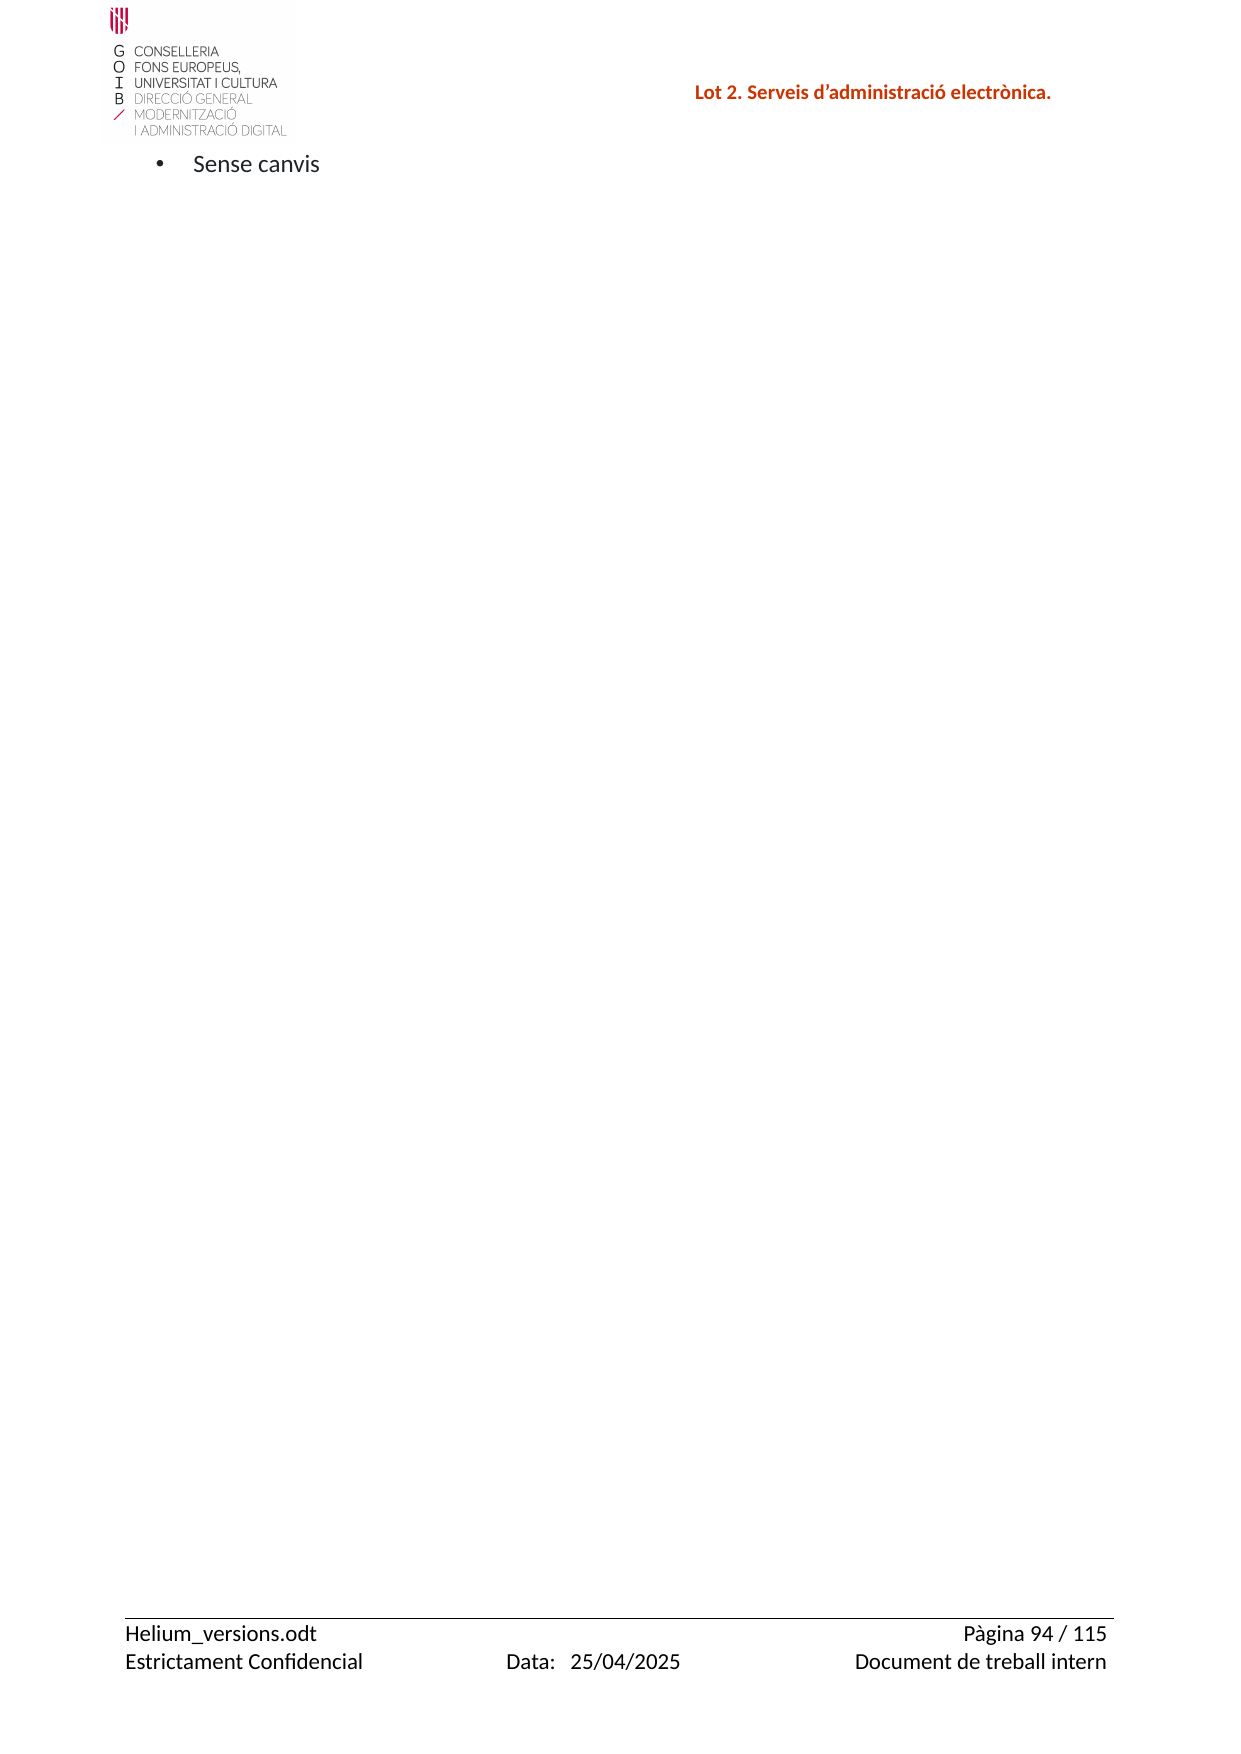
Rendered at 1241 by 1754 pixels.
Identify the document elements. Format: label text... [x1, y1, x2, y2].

list Sense canvis [156, 148, 1122, 178]
picture [100, 0, 297, 144]
